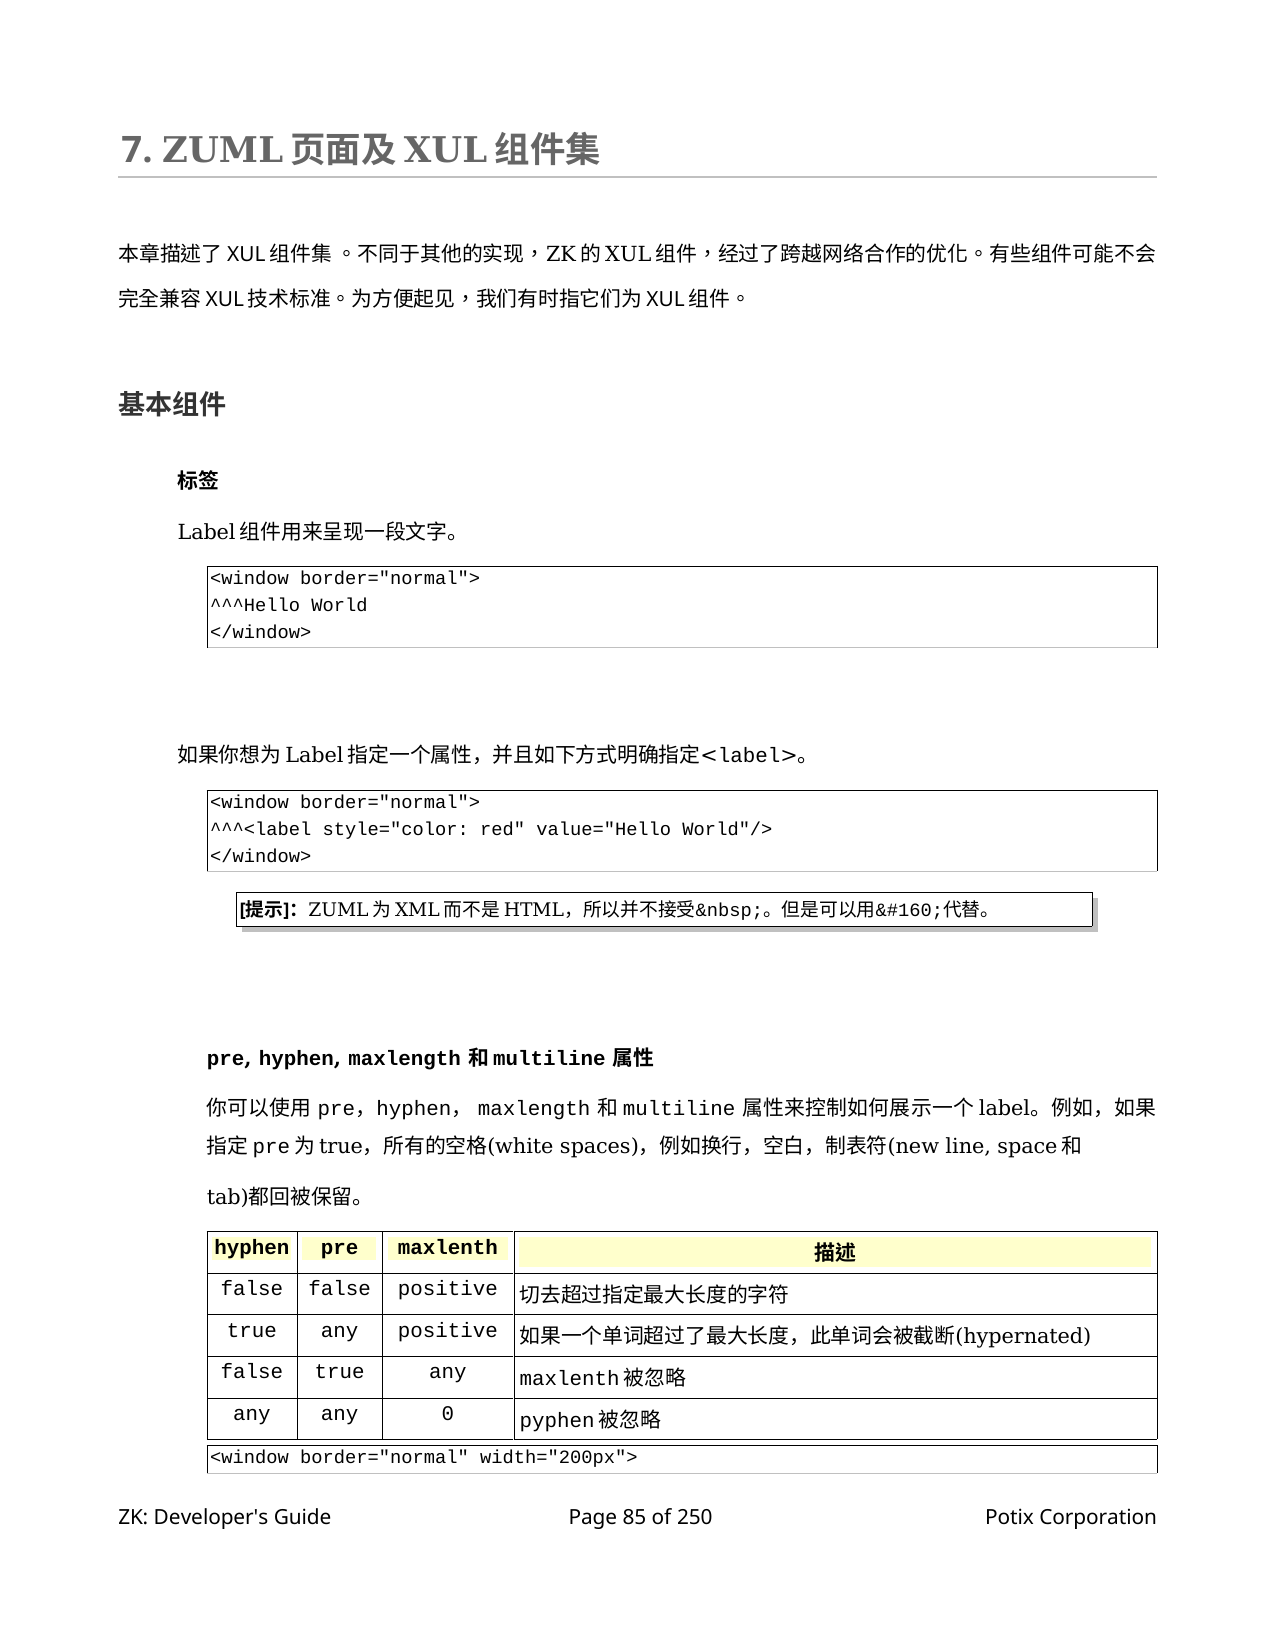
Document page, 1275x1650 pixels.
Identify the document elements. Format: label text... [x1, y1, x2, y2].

table_cell false [208, 1357, 297, 1398]
text 本章描述了XUL组件集 。不同于其他的实现，ZK的XUL组件，经过了跨越网络合作的优化。有些组件可能不会完全兼容XUL技术标准。为方便起见，我们有时指它们为XUL组件。 [118, 237, 1157, 312]
table_cell any [298, 1399, 382, 1439]
text 你可以使用 pre，hyphen， maxlength 和multiline 属性来控制如何展示一个label。例如，如果指定pre为true，所有的空格(white spaces)，例如换行，空白，制表符(new line, space和 [207, 1092, 1157, 1160]
text [提示]：ZUML为XML而不是HTML，所以并不接受&nbsp;。但是可以用&#160;代替。 [237, 893, 1092, 926]
table_cell positive [383, 1315, 513, 1356]
text Label组件用来呈现一段文字。 [177, 515, 1157, 545]
subtitle 基本组件 [118, 383, 1157, 422]
table_cell any [208, 1399, 297, 1439]
table_cell 切去超过指定最大长度的字符 [515, 1274, 1157, 1314]
text 如果你想为Label指定一个属性，并且如下方式明确指定<label>。 [177, 739, 1157, 769]
table_cell true [298, 1357, 382, 1398]
text tab)都回被保留。 [207, 1180, 1157, 1210]
table_cell positive [383, 1274, 513, 1314]
table_cell 如果一个单词超过了最大长度，此单词会被截断(hypernated) [515, 1315, 1157, 1356]
subtitle pre, hyphen, maxlength 和multiline 属性 [207, 1041, 1157, 1071]
table_header 描述 [515, 1232, 1157, 1273]
subtitle 标签 [177, 464, 1157, 494]
table_header hyphen [208, 1232, 297, 1273]
subtitle 7. ZUML页面及XUL组件集 [118, 118, 1157, 176]
table_cell 0 [383, 1399, 513, 1439]
table_cell any [298, 1315, 382, 1356]
table_cell true [208, 1315, 297, 1356]
table_cell any [383, 1357, 513, 1398]
text </window> [208, 620, 1157, 647]
text ^^^Hello World [208, 593, 1157, 617]
text <window border="normal" width="200px"> [208, 1446, 1157, 1473]
table_header pre [298, 1232, 382, 1273]
table_cell false [208, 1274, 297, 1314]
table_cell pyphen被忽略 [515, 1399, 1157, 1439]
table_cell maxlenth被忽略 [515, 1357, 1157, 1398]
text <window border="normal"> [208, 567, 1157, 590]
text ^^^<label style="color: red" value="Hello World"/> [208, 817, 1157, 841]
table_cell false [298, 1274, 382, 1314]
text </window> [208, 844, 1157, 871]
text <window border="normal"> [208, 791, 1157, 814]
table_header maxlenth [383, 1232, 513, 1273]
